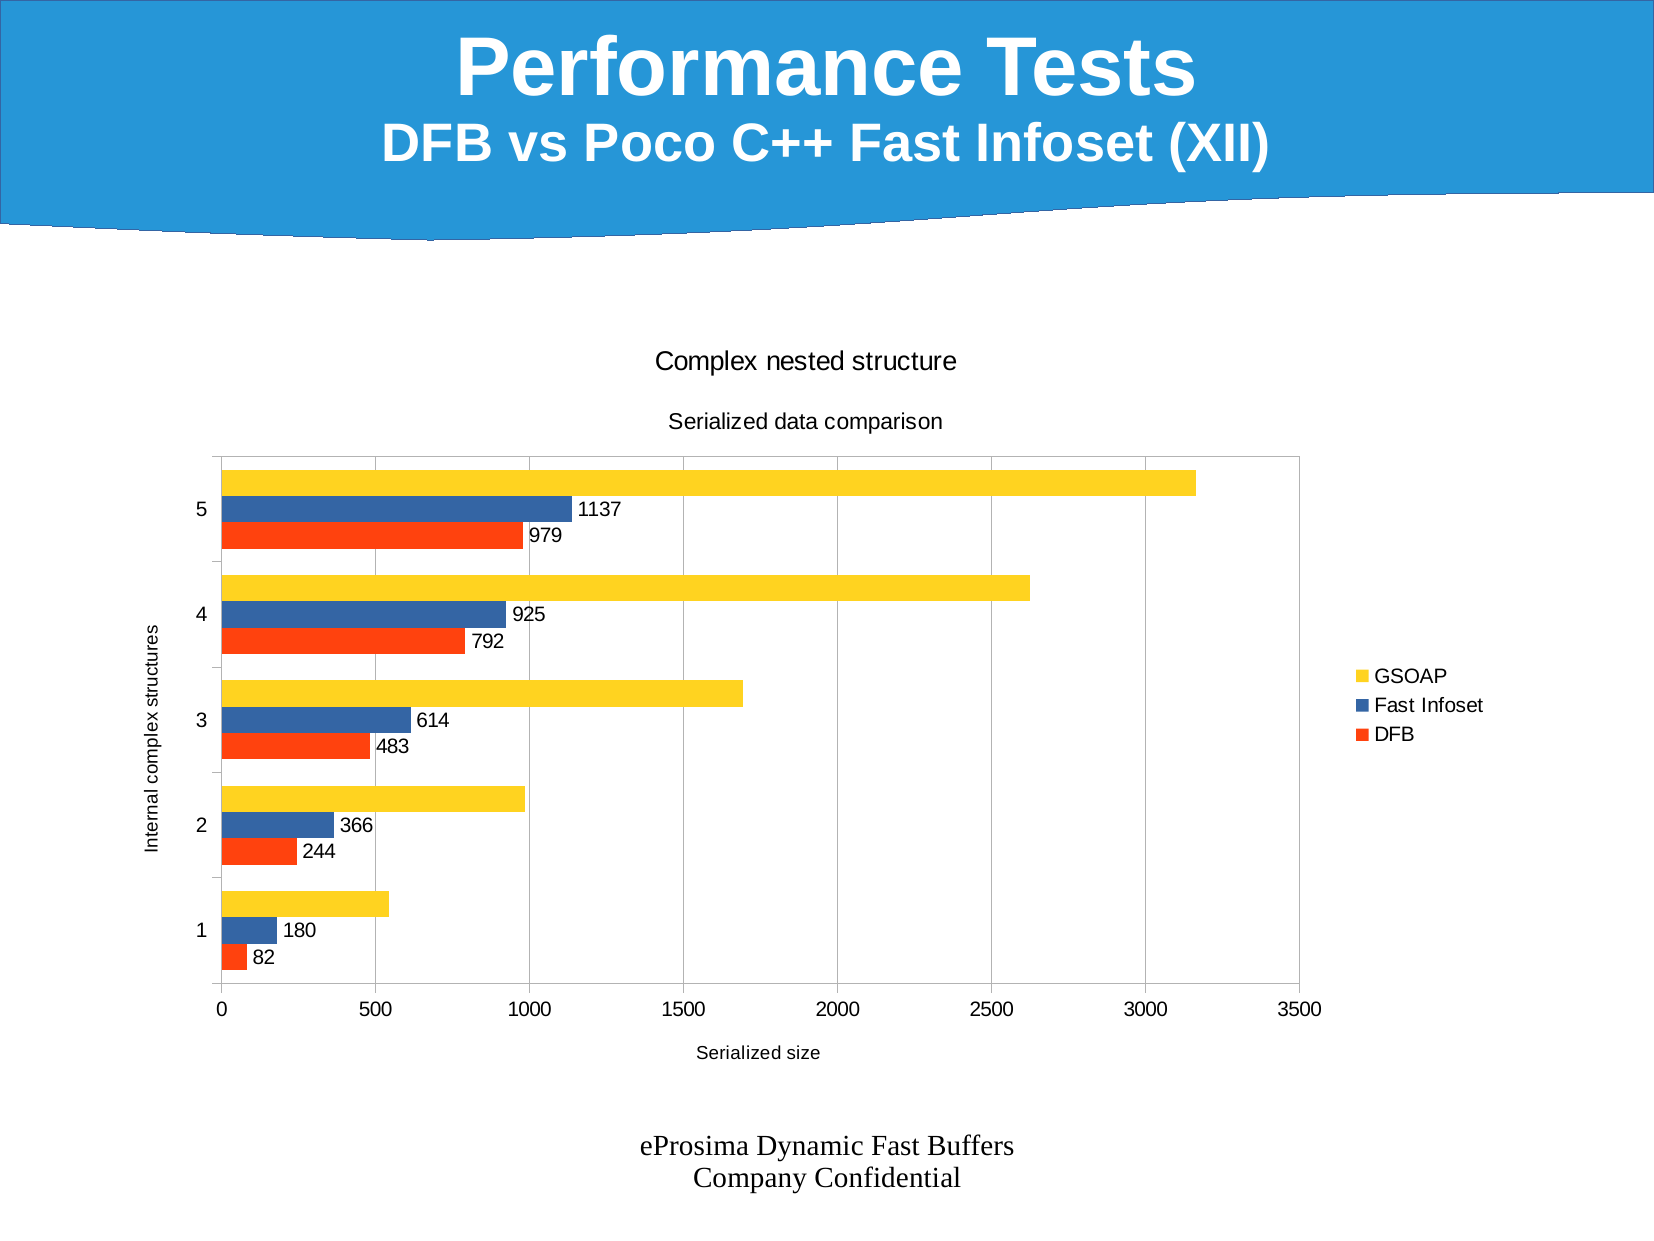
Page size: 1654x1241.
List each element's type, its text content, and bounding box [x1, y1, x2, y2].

text_box Performance Tests DFB vs Poco C++ Fast Infoset (XII) [0, 0, 1654, 241]
chart [108, 315, 1504, 1096]
